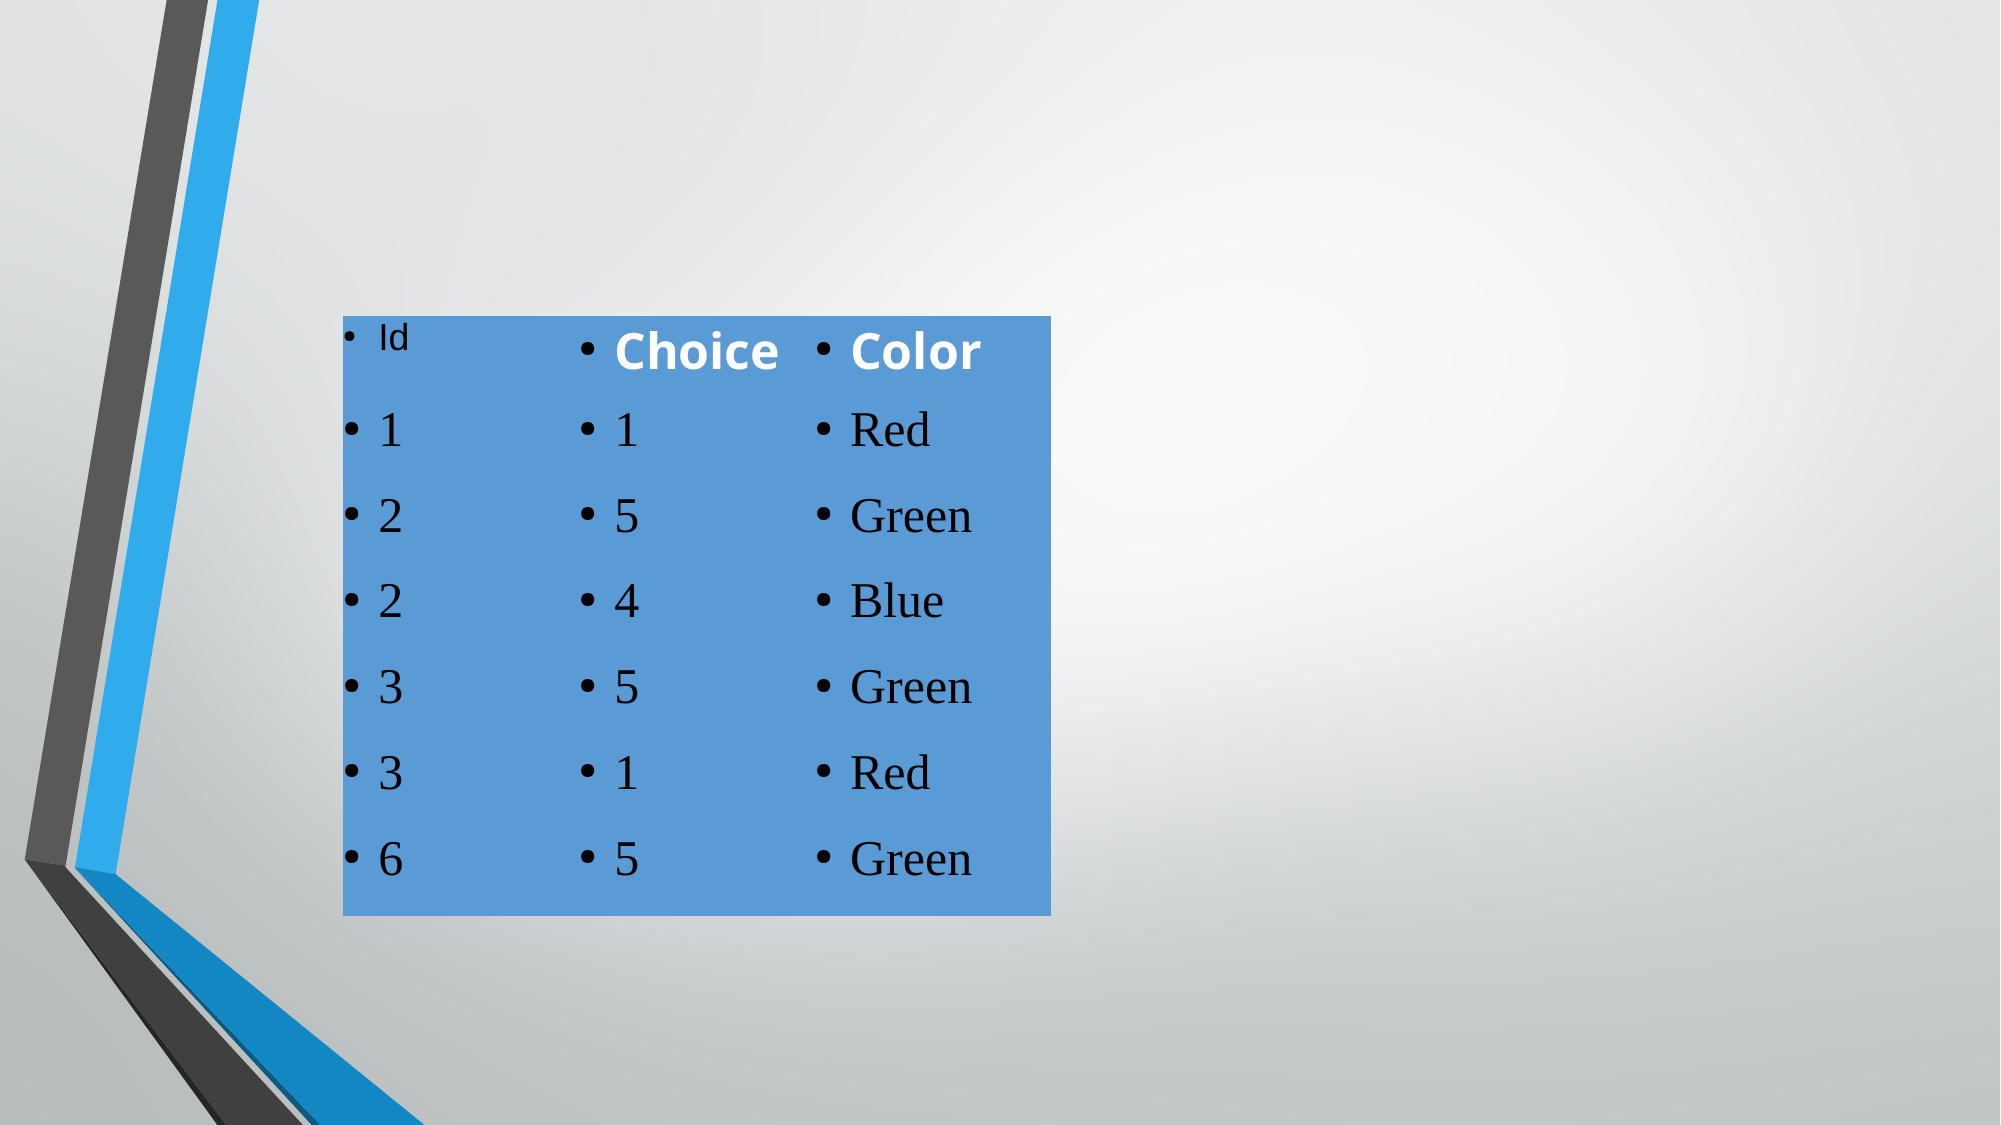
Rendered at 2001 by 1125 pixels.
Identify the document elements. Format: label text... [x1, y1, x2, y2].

table_cell 3 [343, 659, 579, 745]
table_cell 1 [579, 402, 815, 488]
table_cell Green [815, 488, 1051, 573]
table_cell Red [815, 745, 1051, 830]
table_cell 5 [579, 659, 815, 745]
table_header Color [815, 316, 1051, 402]
table_cell 5 [579, 830, 815, 916]
table_cell 2 [343, 573, 579, 659]
table_cell 1 [343, 402, 579, 488]
table_cell Red [815, 402, 1051, 488]
table_cell Green [815, 830, 1051, 916]
table_cell Blue [815, 573, 1051, 659]
table_cell 3 [343, 745, 579, 830]
table_cell 4 [579, 573, 815, 659]
table_cell 2 [343, 488, 579, 573]
table_header Id [343, 316, 579, 402]
table_cell 5 [579, 488, 815, 573]
table_cell 6 [343, 830, 579, 916]
table_cell 1 [579, 745, 815, 830]
table_cell Green [815, 659, 1051, 745]
table_header Choice [579, 316, 815, 402]
